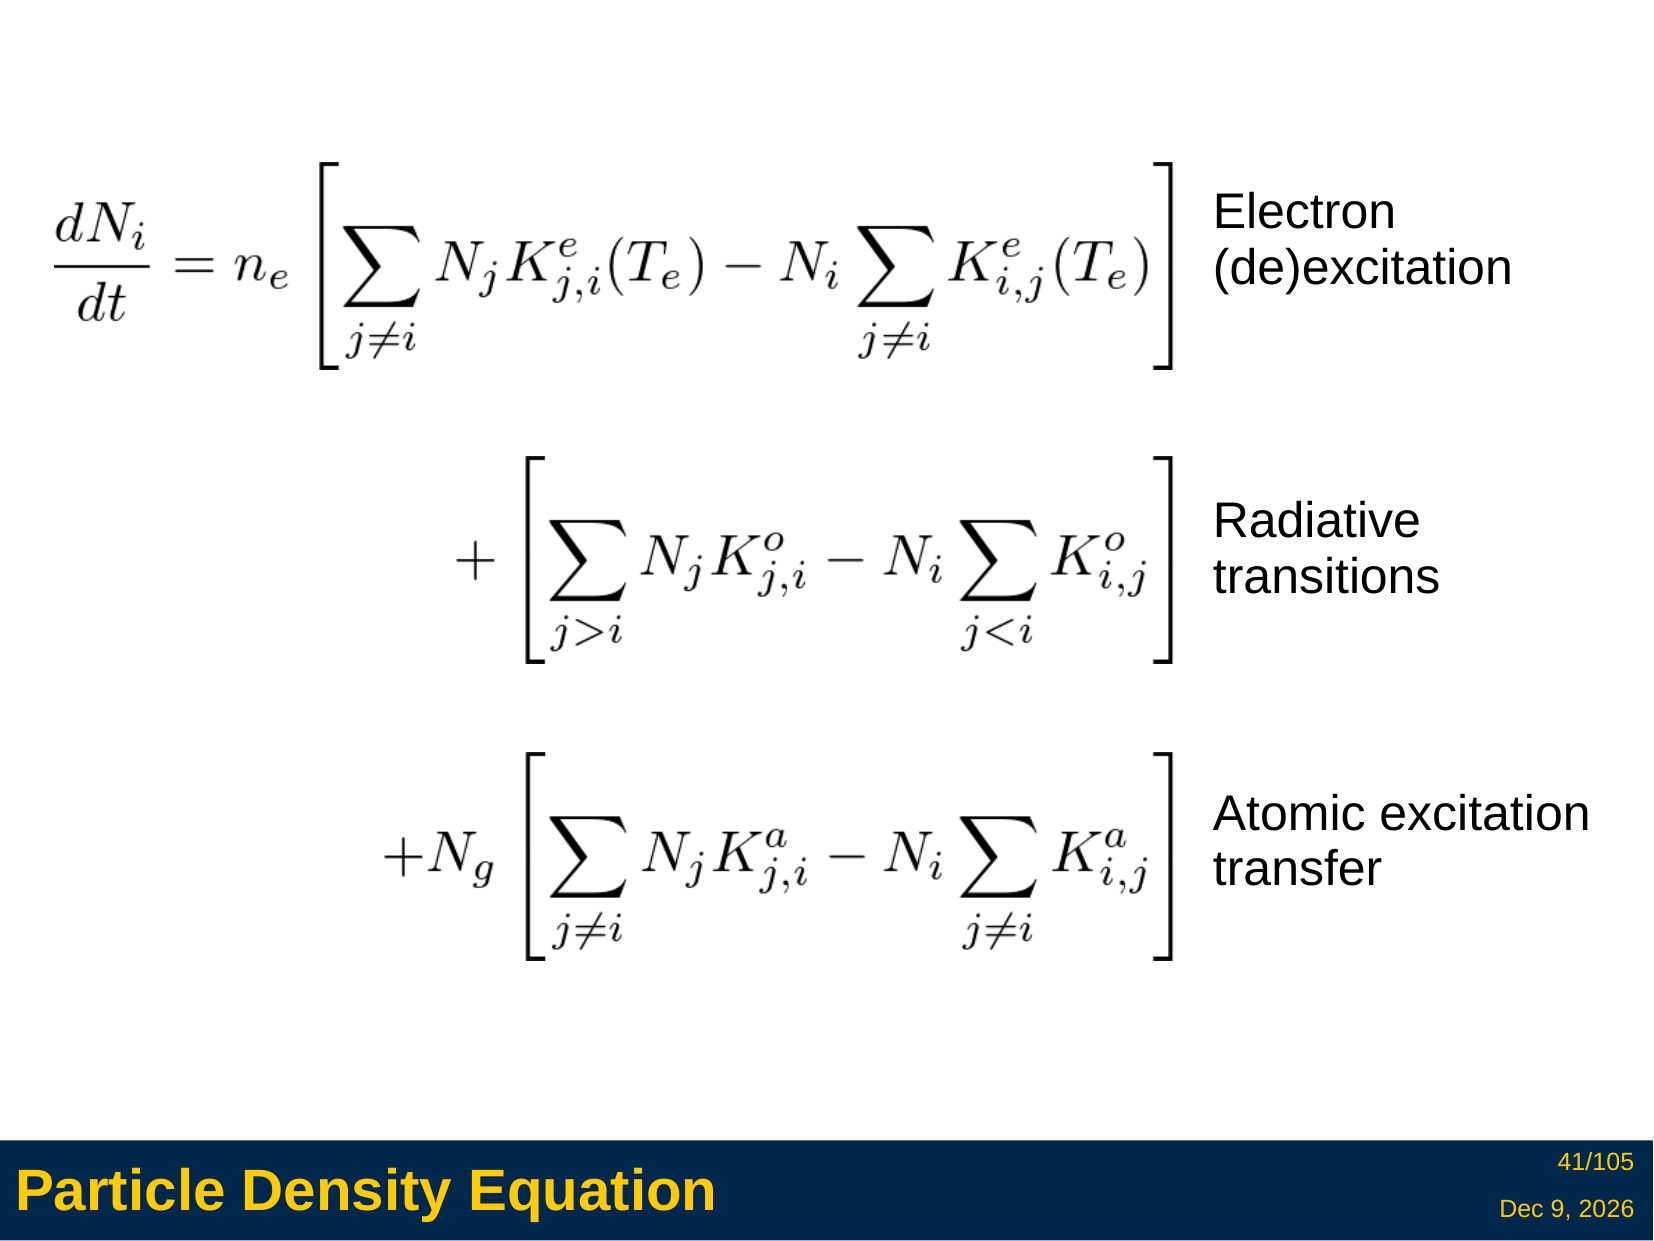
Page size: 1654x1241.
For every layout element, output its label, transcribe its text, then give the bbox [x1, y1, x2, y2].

text_box Atomic excitation transfer [1198, 777, 1606, 936]
picture [384, 752, 1174, 961]
picture [54, 162, 1174, 370]
text_box Radiative transitions [1198, 484, 1456, 644]
picture [456, 456, 1174, 664]
title Particle Density Equation [14, 1140, 1380, 1241]
text_box Electron (de)excitation [1198, 176, 1528, 335]
